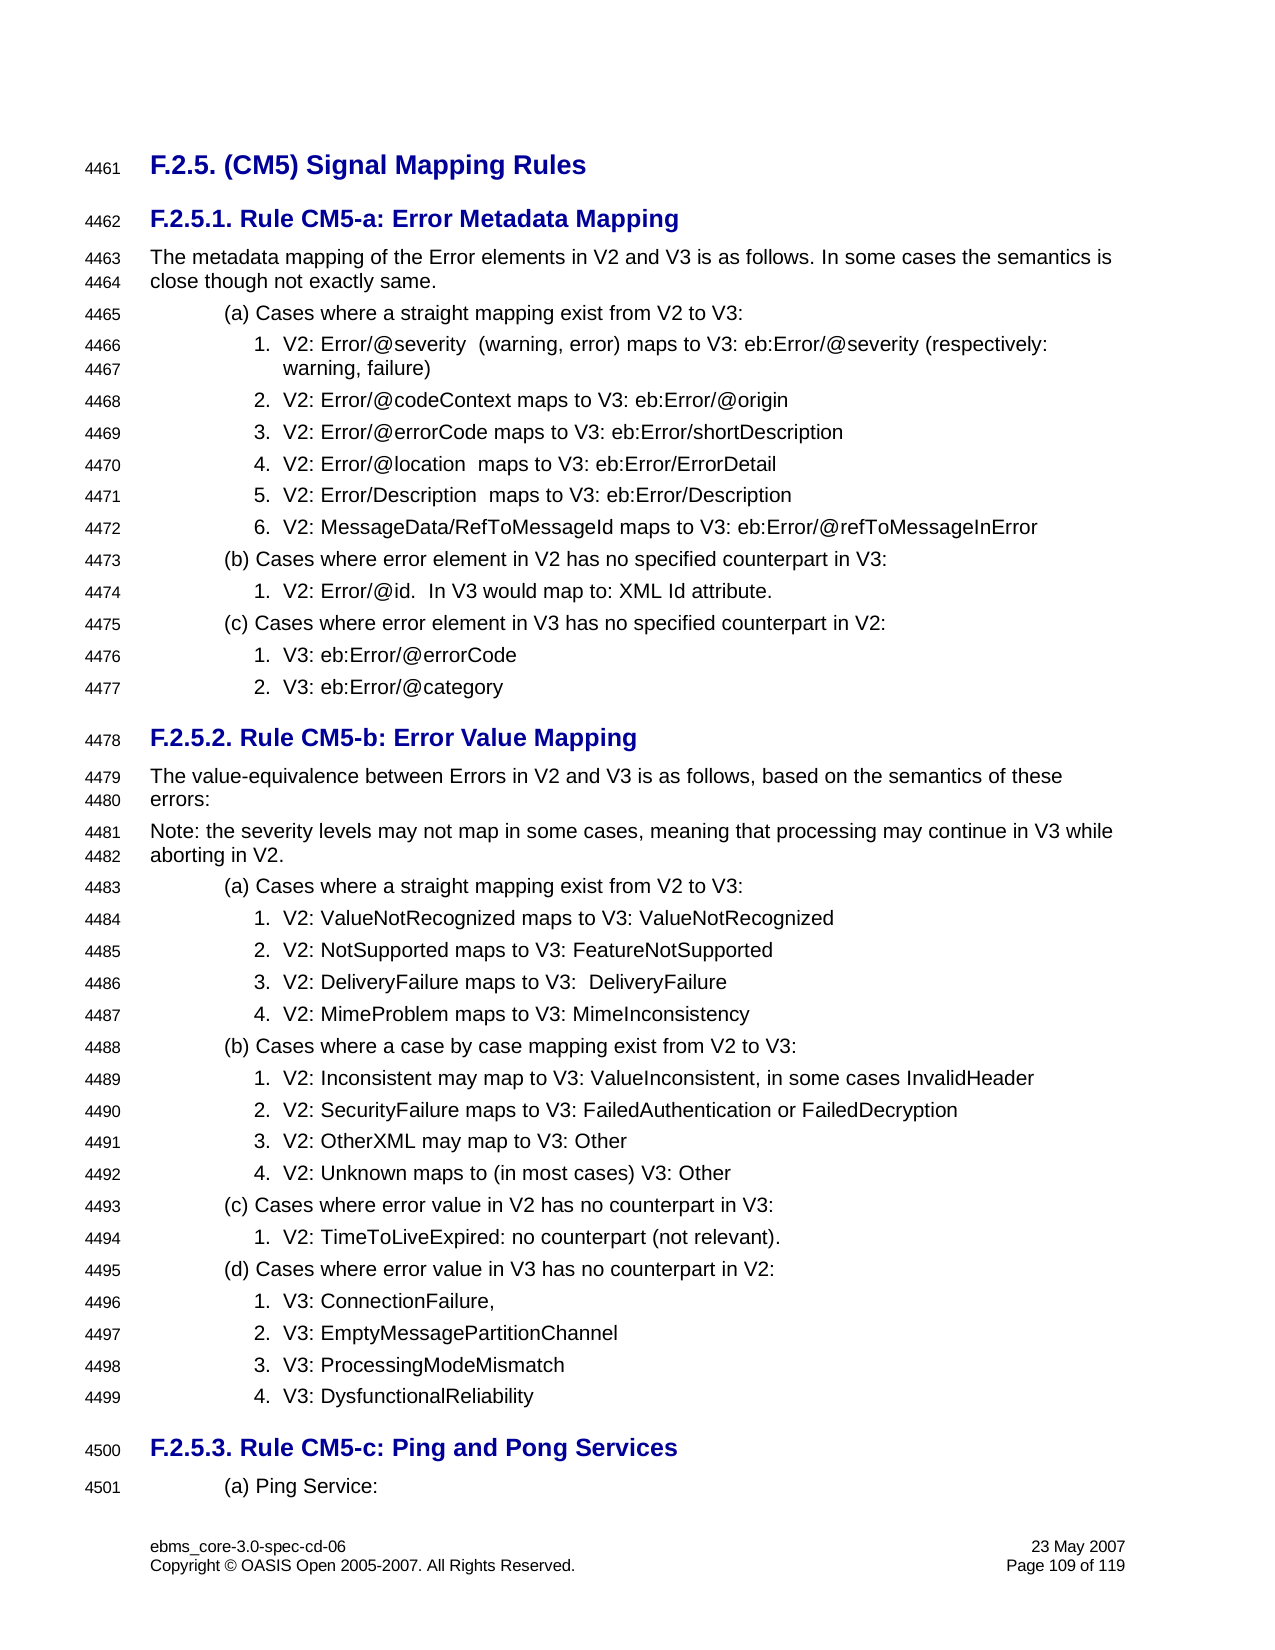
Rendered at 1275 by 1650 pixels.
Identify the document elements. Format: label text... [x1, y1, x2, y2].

list V3: eb:Error/@errorCode [253, 643, 1125, 667]
list V3: EmptyMessagePartitionChannel [253, 1321, 1125, 1345]
list Ping Service: [224, 1474, 1125, 1498]
list V2: OtherXML may map to V3: Other [253, 1130, 1125, 1153]
subtitle Rule CM5-a: Error Metadata Mapping [150, 205, 1125, 233]
list V2: SecurityFailure maps to V3: FailedAuthentication or FailedDecryption [253, 1098, 1125, 1122]
subtitle Rule CM5-c: Ping and Pong Services [150, 1433, 1125, 1462]
list Cases where a straight mapping exist from V2 to V3: [224, 301, 1125, 324]
list Cases where error element in V2 has no specified counterpart in V3: [224, 548, 1125, 571]
subtitle Rule CM5-b: Error Value Mapping [150, 724, 1125, 752]
text The value-equivalence between Errors in V2 and V3 is as follows, based on the semantics of these errors: [150, 764, 1125, 811]
list V2: MessageData/RefToMessageId maps to V3: eb:Error/@refToMessageInError [253, 516, 1125, 539]
list V2: TimeToLiveExpired: no counterpart (not relevant). [253, 1226, 1125, 1249]
list Cases where error element in V3 has no specified counterpart in V2: [224, 611, 1125, 635]
list Cases where a case by case mapping exist from V2 to V3: [224, 1034, 1125, 1058]
list Cases where a straight mapping exist from V2 to V3: [224, 875, 1125, 898]
subtitle (CM5) Signal Mapping Rules [150, 150, 1125, 180]
list V2: NotSupported maps to V3: FeatureNotSupported [253, 939, 1125, 962]
text Note: the severity levels may not map in some cases, meaning that processing may continue in V3 while aborting in V2. [150, 819, 1125, 867]
list V2: Inconsistent may map to V3: ValueInconsistent, in some cases InvalidHeader [253, 1066, 1125, 1090]
list V2: Error/@id. In V3 would map to: XML Id attribute. [253, 579, 1125, 603]
list V2: Error/@codeContext maps to V3: eb:Error/@origin [253, 388, 1125, 412]
list V2: DeliveryFailure maps to V3: DeliveryFailure [253, 971, 1125, 994]
list V2: Error/Description maps to V3: eb:Error/Description [253, 484, 1125, 507]
list V2: Error/@location maps to V3: eb:Error/ErrorDetail [253, 452, 1125, 476]
list V2: Error/@errorCode maps to V3: eb:Error/shortDescription [253, 420, 1125, 444]
list V2: MimeProblem maps to V3: MimeInconsistency [253, 1002, 1125, 1026]
text The metadata mapping of the Error elements in V2 and V3 is as follows. In some cases the semantics is close though not exactly same. [150, 246, 1125, 293]
list V2: Unknown maps to (in most cases) V3: Other [253, 1162, 1125, 1185]
list V3: eb:Error/@category [253, 675, 1125, 699]
list V3: DysfunctionalReliability [253, 1385, 1125, 1408]
list Cases where error value in V2 has no counterpart in V3: [224, 1194, 1125, 1217]
list Cases where error value in V3 has no counterpart in V2: [224, 1257, 1125, 1281]
list V2: Error/@severity (warning, error) maps to V3: eb:Error/@severity (respectively: warning, failure) [253, 333, 1125, 380]
list V2: ValueNotRecognized maps to V3: ValueNotRecognized [253, 907, 1125, 930]
list V3: ProcessingModeMismatch [253, 1353, 1125, 1377]
list V3: ConnectionFailure, [253, 1289, 1125, 1313]
